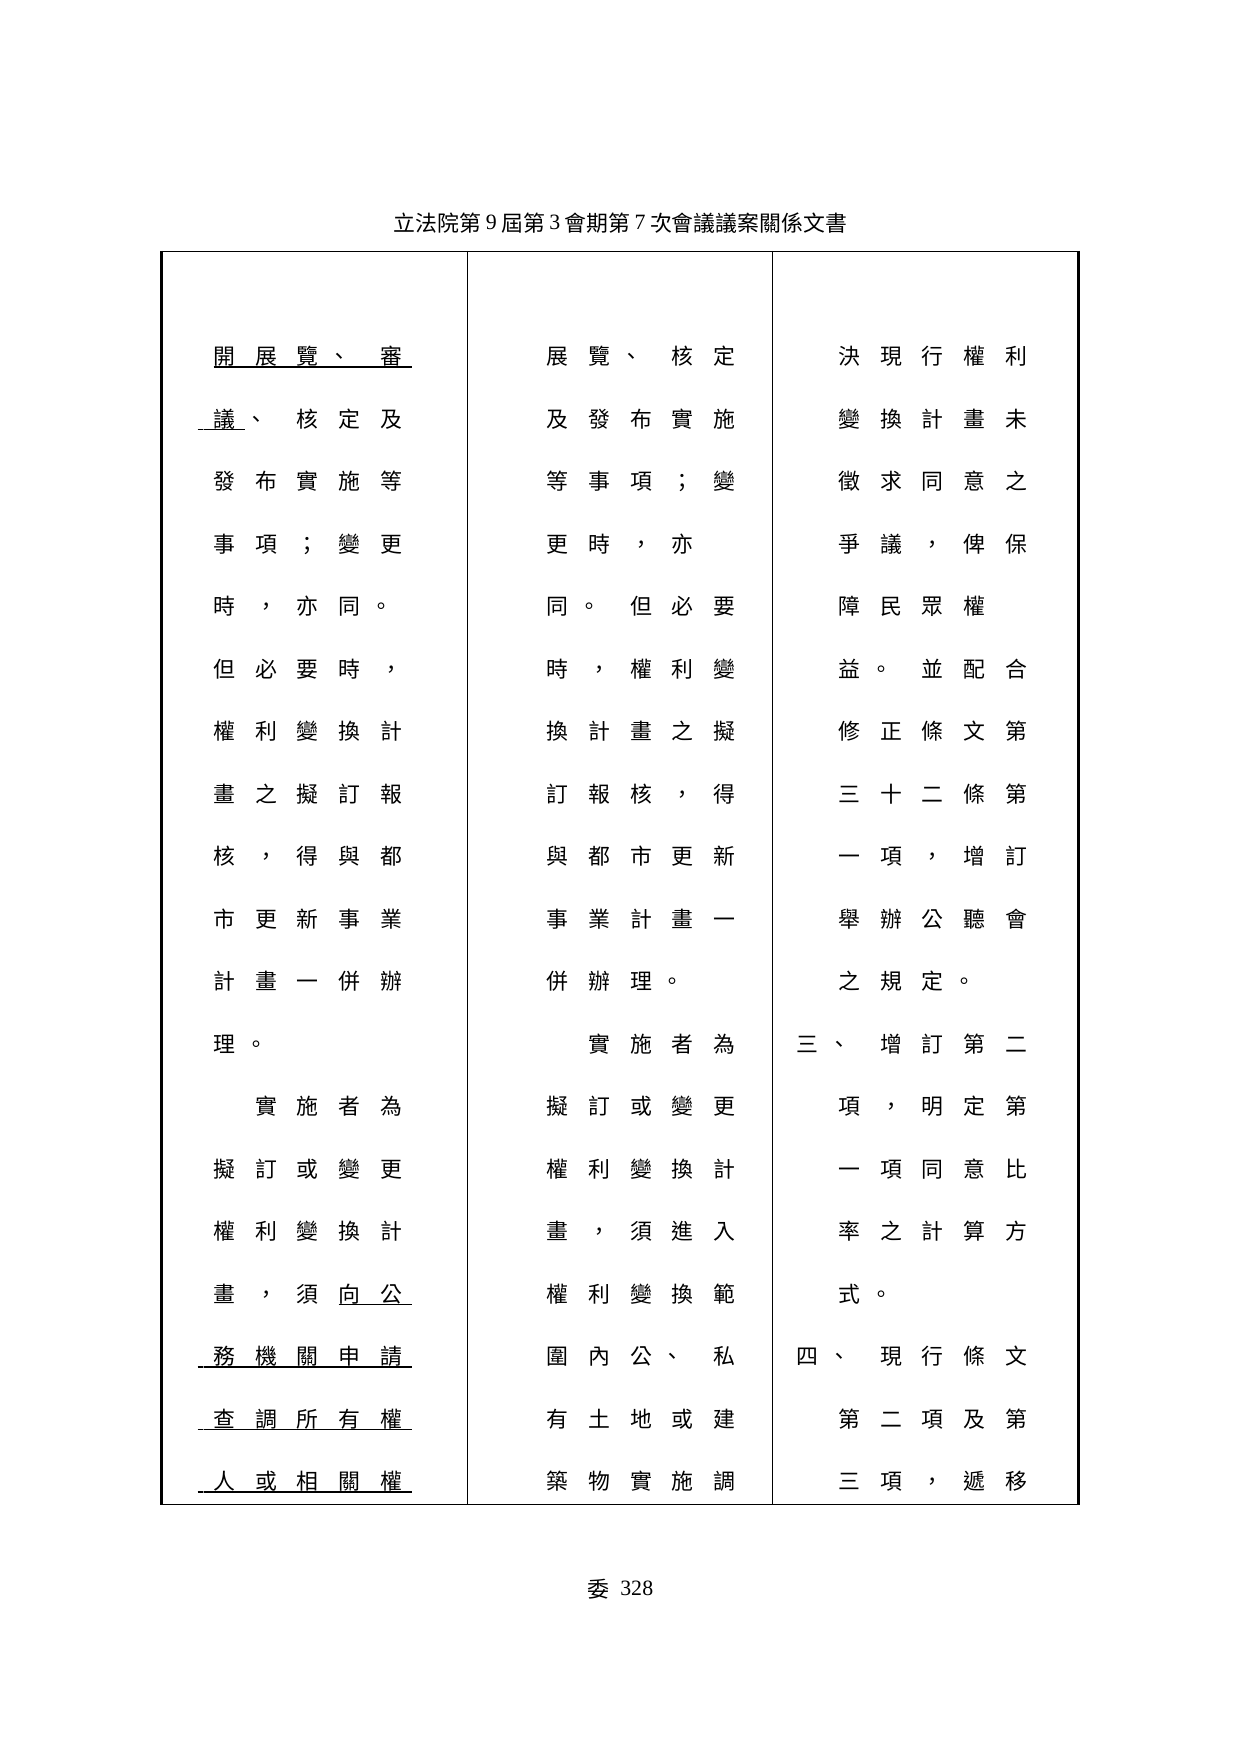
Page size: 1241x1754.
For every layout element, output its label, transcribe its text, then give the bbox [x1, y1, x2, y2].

table_cell 開展覽、審議、核定及發布實施等事項；變更時，亦同。但必要時，權利變換計畫之擬訂報核，得與都市更新事業計畫一併辦理。 實施者為擬訂或變更權利變換計畫，須向公務機關申請查調所有權人或相關權 [163, 252, 467, 1504]
table_cell 決現行權利變換計畫未徵求同意之爭議，俾保障民眾權益。並配合修正條文第三十二條第一項，增訂舉辦公聽會之規定。 三、增訂第二項，明定第一項同意比率之計算方式。 四、現行條文第二項及第三項，遞移 [773, 252, 1077, 1504]
table_cell 展覽、核定及發布實施等事項；變更時，亦同。但必要時，權利變換計畫之擬訂報核，得與都市更新事業計畫一併辦理。 實施者為擬訂或變更權利變換計畫，須進入權利變換範圍內公、私有土地或建築物實施調 [468, 252, 772, 1504]
